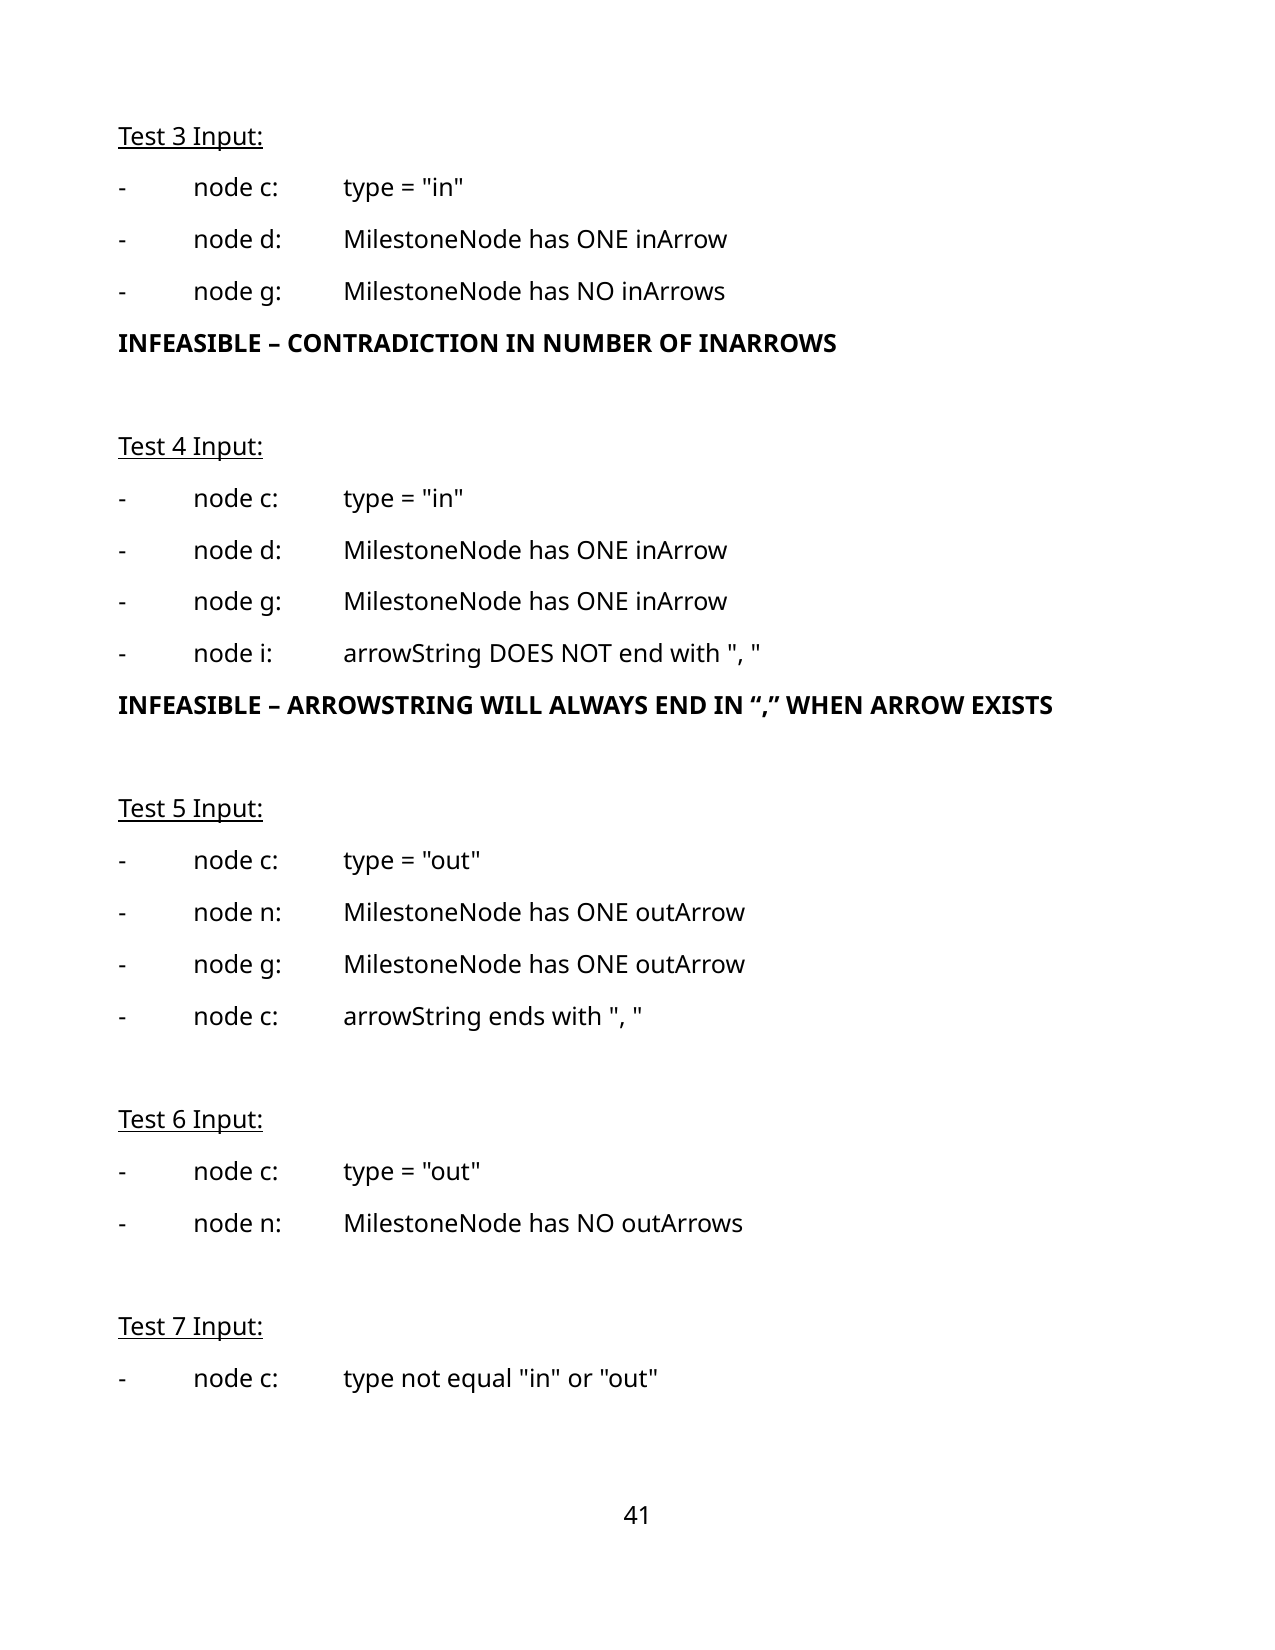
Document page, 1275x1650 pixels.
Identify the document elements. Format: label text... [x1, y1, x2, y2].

subtitle - node c: arrowString ends with ", " [118, 998, 1157, 1032]
subtitle - node g: MilestoneNode has NO inArrows [118, 273, 1157, 307]
subtitle Test 4 Input: [118, 429, 1157, 463]
subtitle - node d: MilestoneNode has ONE inArrow [118, 532, 1157, 566]
subtitle - node c: type = "out" [118, 843, 1157, 877]
subtitle INFEASIBLE – ARROWSTRING WILL ALWAYS END IN “,” WHEN ARROW EXISTS [118, 688, 1157, 722]
subtitle Test 5 Input: [118, 791, 1157, 825]
subtitle - node c: type = "in" [118, 170, 1157, 204]
subtitle - node n: MilestoneNode has ONE outArrow [118, 895, 1157, 929]
subtitle Test 6 Input: [118, 1102, 1157, 1136]
subtitle - node g: MilestoneNode has ONE inArrow [118, 584, 1157, 618]
subtitle Test 3 Input: [118, 118, 1157, 152]
subtitle Test 7 Input: [118, 1309, 1157, 1343]
subtitle INFEASIBLE – CONTRADICTION IN NUMBER OF INARROWS [118, 325, 1157, 359]
subtitle - node n: MilestoneNode has NO outArrows [118, 1205, 1157, 1239]
subtitle - node c: type = "in" [118, 481, 1157, 514]
subtitle - node c: type = "out" [118, 1153, 1157, 1188]
subtitle - node i: arrowString DOES NOT end with ", " [118, 636, 1157, 670]
subtitle - node c: type not equal "in" or "out" [118, 1361, 1157, 1395]
subtitle - node d: MilestoneNode has ONE inArrow [118, 222, 1157, 256]
subtitle - node g: MilestoneNode has ONE outArrow [118, 946, 1157, 981]
